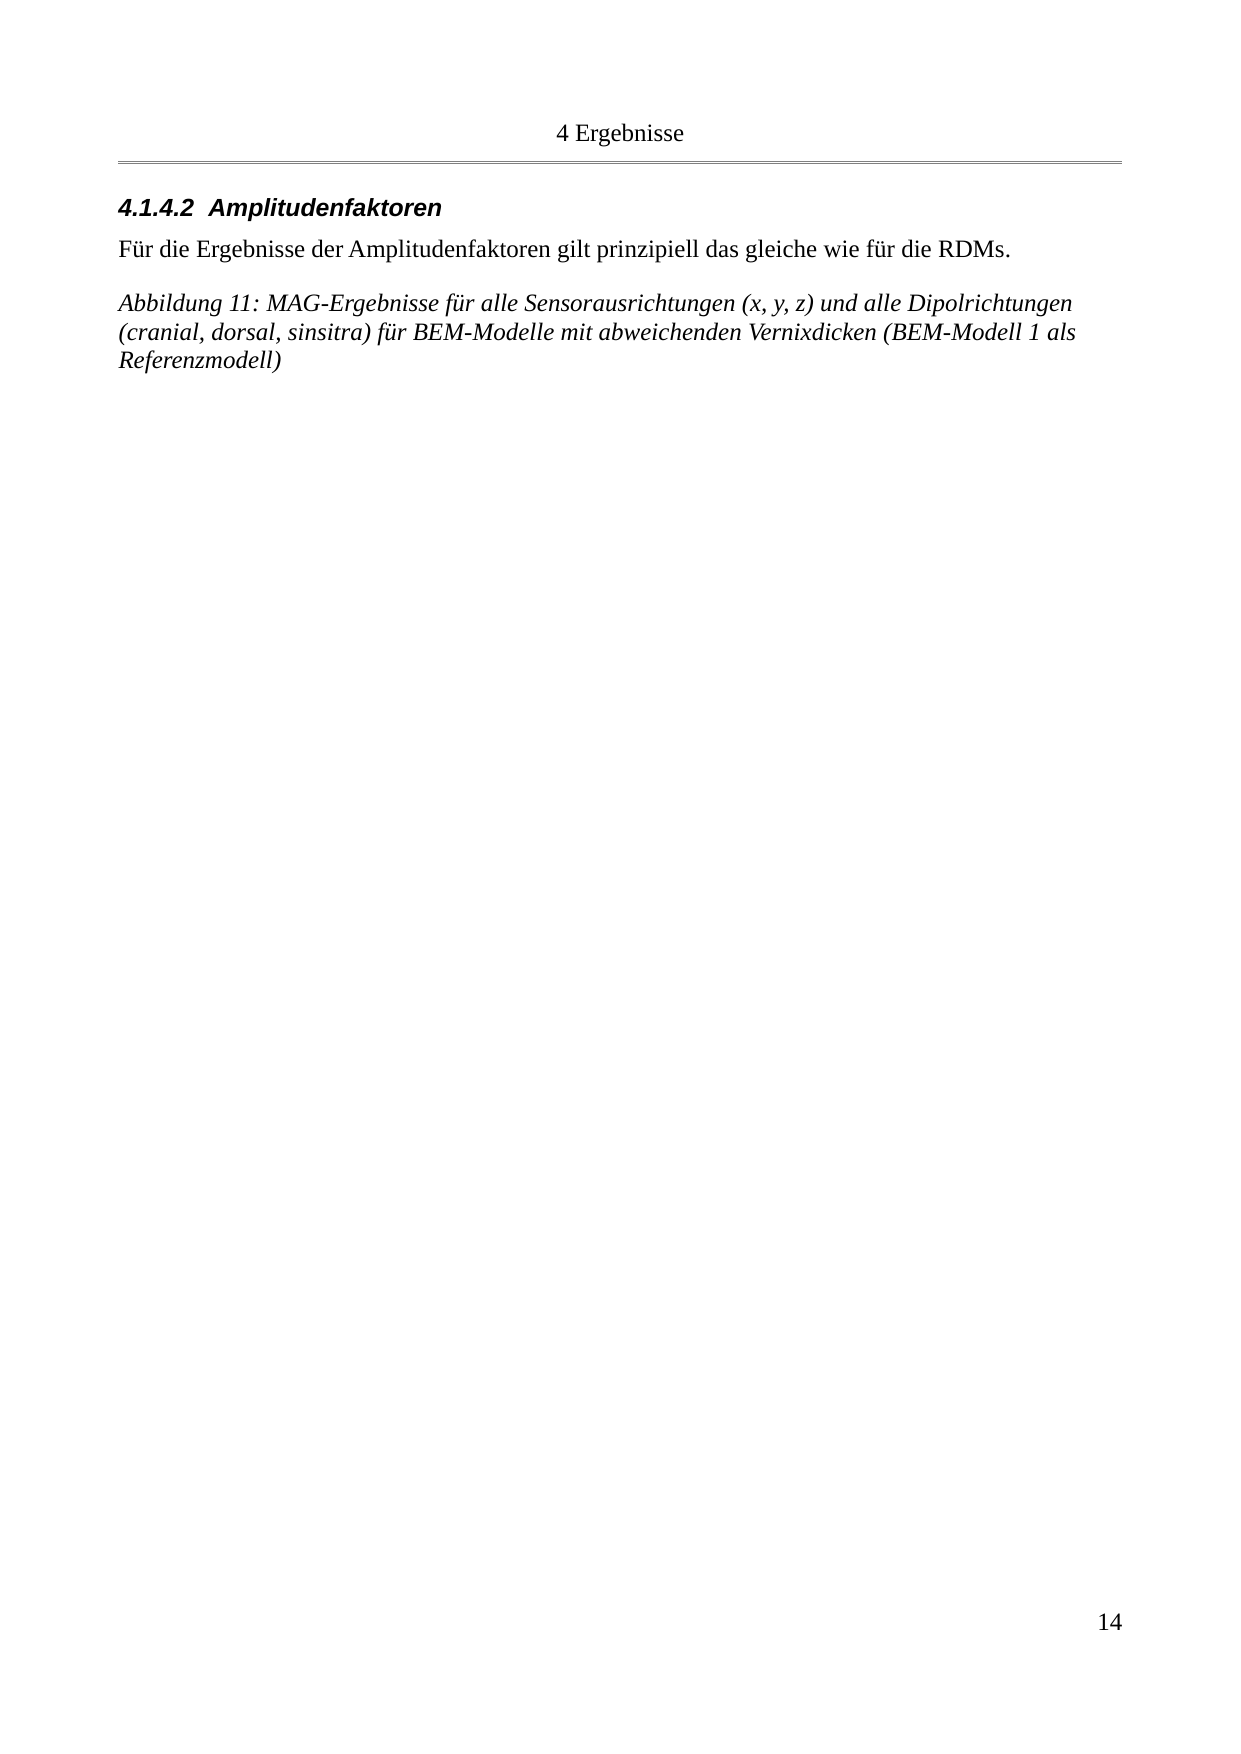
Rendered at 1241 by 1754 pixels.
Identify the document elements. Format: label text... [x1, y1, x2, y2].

text Für die Ergebnisse der Amplitudenfaktoren gilt prinzipiell das gleiche wie für die RDMs. [118, 234, 1122, 263]
text Abbildung 11: MAG-Ergebnisse für alle Sensorausrichtungen (x, y, z) und alle Dipolrichtungen (cranial, dorsal, sinsitra) für BEM-Modelle mit abweichenden Vernixdicken (BEM-Modell 1 als Referenzmodell) [118, 288, 1122, 374]
subtitle Amplitudenfaktoren [118, 193, 1122, 222]
